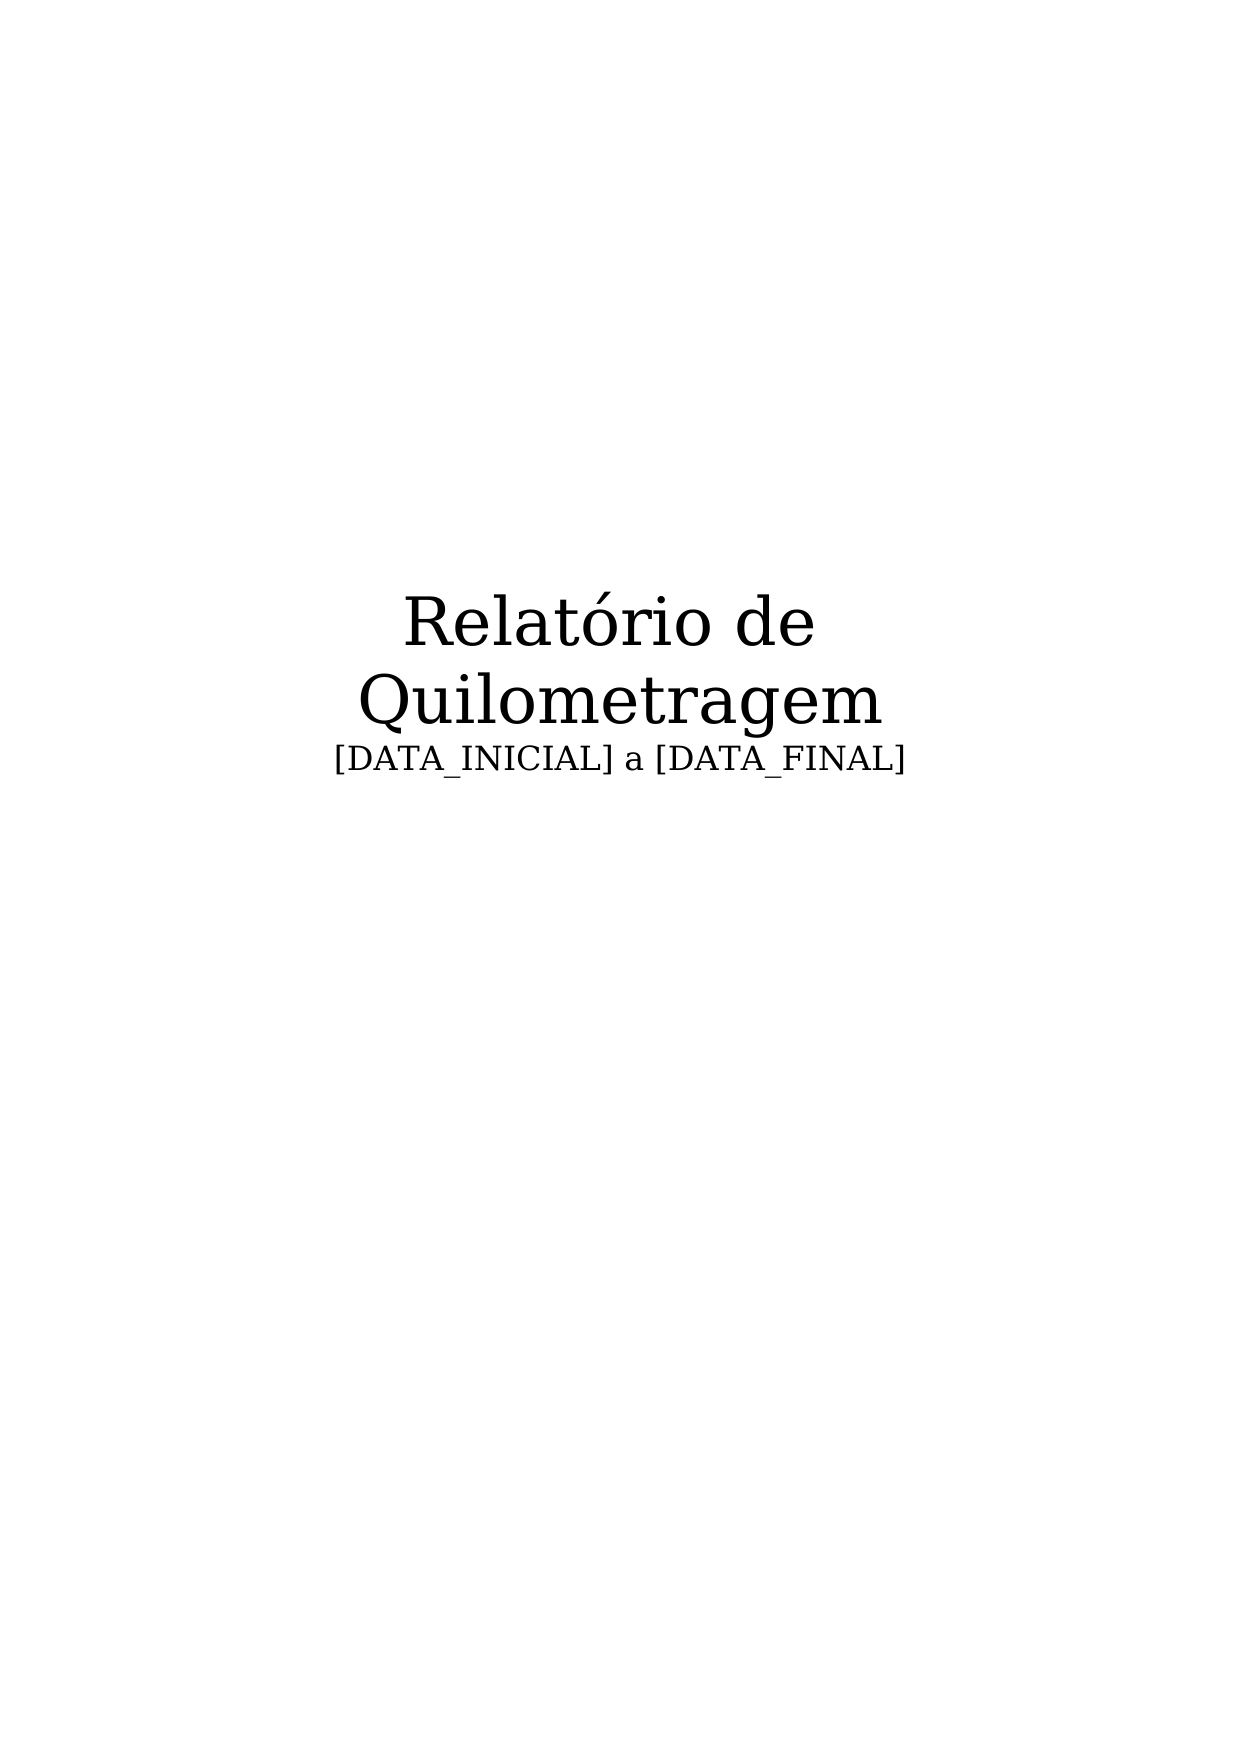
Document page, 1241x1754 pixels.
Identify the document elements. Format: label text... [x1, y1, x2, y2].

text Relatório de [118, 584, 1122, 661]
text [DATA_INICIAL] a [DATA_FINAL] [118, 739, 1122, 778]
text Quilometragem [118, 661, 1122, 739]
